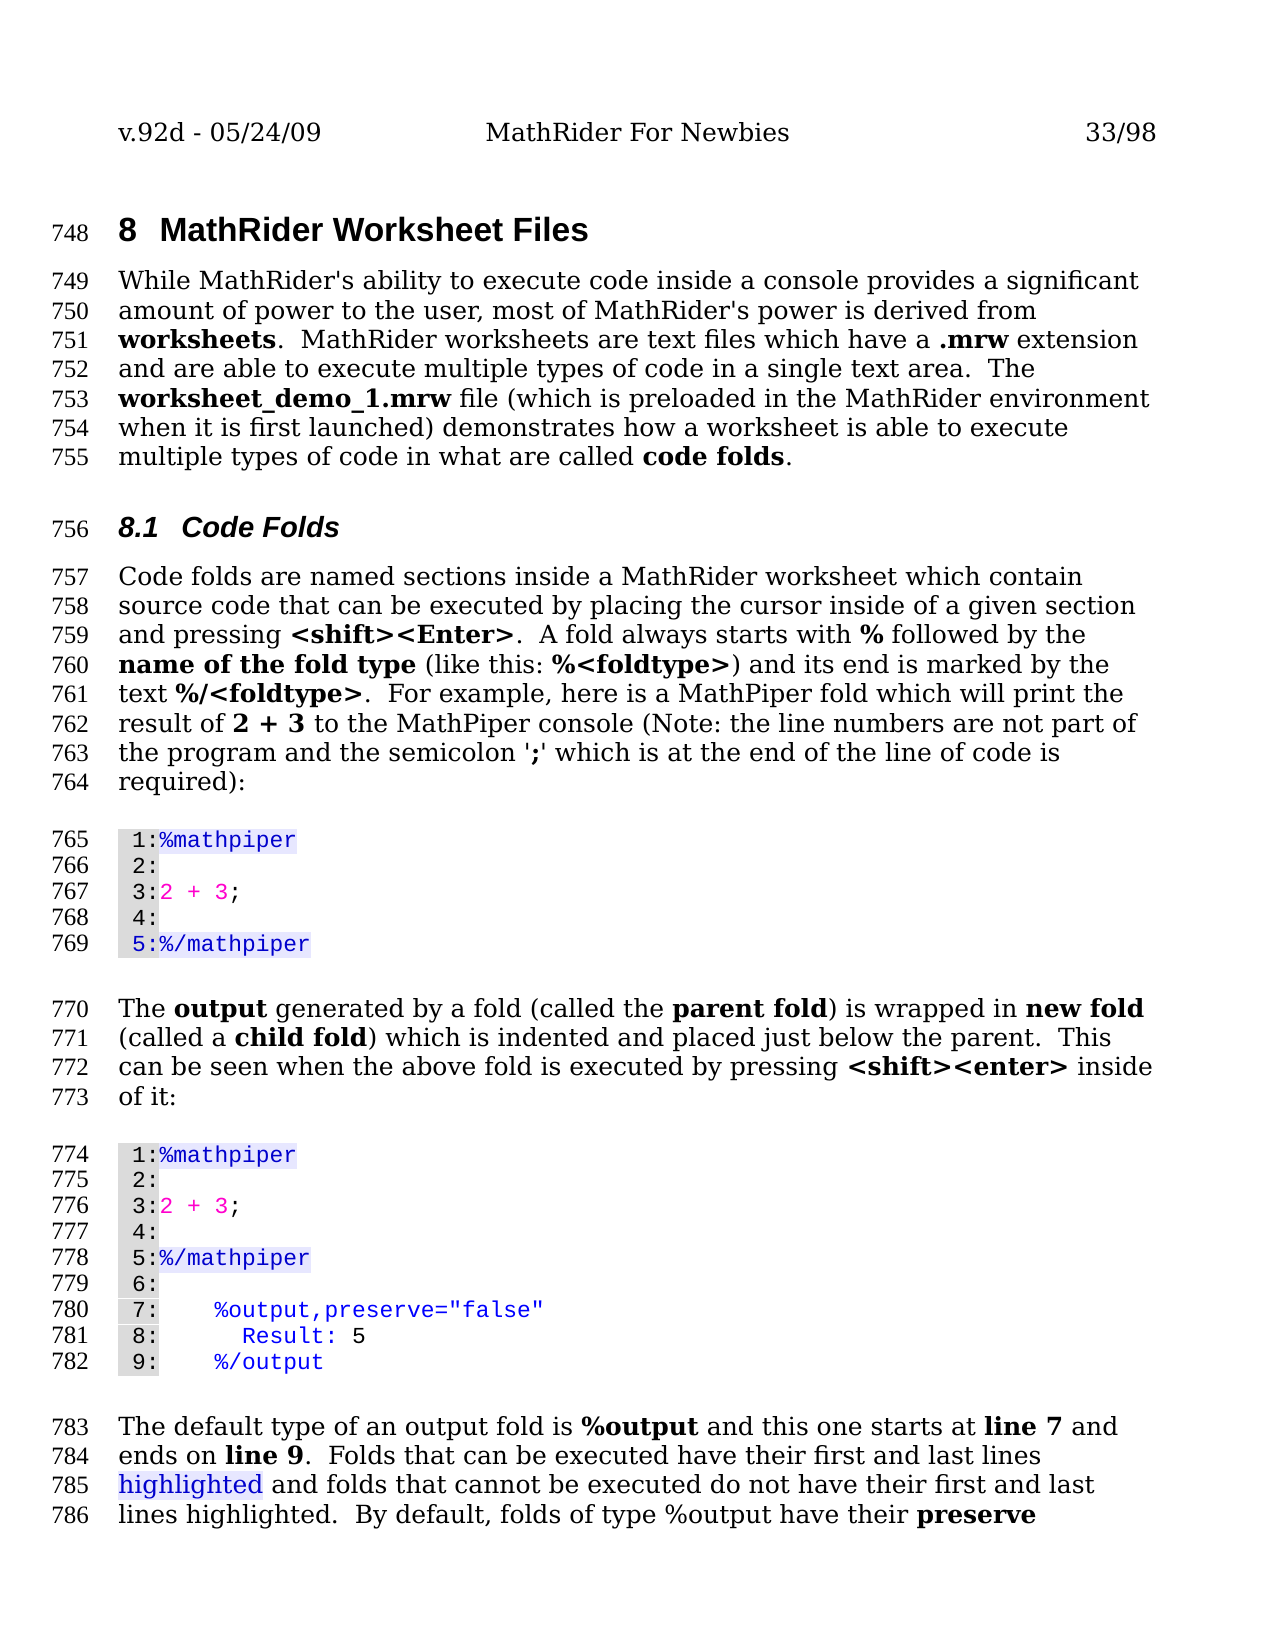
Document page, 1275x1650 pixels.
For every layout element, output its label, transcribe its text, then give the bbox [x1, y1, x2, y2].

text 3:2 + 3; [118, 1195, 1157, 1221]
text 6: [118, 1273, 1157, 1298]
subtitle MathRider Worksheet Files [118, 210, 1157, 248]
text While MathRider's ability to execute code inside a console provides a significant amount of power to the user, most of MathRider's power is derived from worksheets. MathRider worksheets are text files which have a .mrw extension and are able to execute multiple types of code in a single text area. The worksheet_demo_1.mrw file (which is preloaded in the MathRider environment when it is first launched) demonstrates how a worksheet is able to execute multiple types of code in what are called code folds. [118, 266, 1157, 471]
text 4: [118, 1221, 1157, 1247]
text The default type of an output fold is %output and this one starts at line 7 and ends on line 9. Folds that can be executed have their first and last lines highlighted and folds that cannot be executed do not have their first and last lines highlighted. By default, folds of type %output have their preserve [118, 1412, 1157, 1529]
text 1:%mathpiper [118, 1143, 1157, 1169]
text 5:%/mathpiper [118, 932, 1157, 958]
subtitle Code Folds [118, 511, 1157, 544]
text 2: [118, 854, 1157, 880]
text 5:%/mathpiper [118, 1247, 1157, 1273]
text 3:2 + 3; [118, 880, 1157, 906]
text 1:%mathpiper [118, 828, 1157, 854]
text 2: [118, 1169, 1157, 1195]
text 8: Result: 5 [118, 1324, 1157, 1350]
text Code folds are named sections inside a MathRider worksheet which contain source code that can be executed by placing the cursor inside of a given section and pressing <shift><Enter>. A fold always starts with % followed by the name of the fold type (like this: %<foldtype>) and its end is marked by the text %/<foldtype>. For example, here is a MathPiper fold which will print the result of 2 + 3 to the MathPiper console (Note: the line numbers are not part of the program and the semicolon ';' which is at the end of the line of code is required): [118, 562, 1157, 796]
text 4: [118, 906, 1157, 932]
text 9: %/output [118, 1350, 1157, 1376]
text 7: %output,preserve="false" [118, 1298, 1157, 1324]
text The output generated by a fold (called the parent fold) is wrapped in new fold (called a child fold) which is indented and placed just below the parent. This can be seen when the above fold is executed by pressing <shift><enter> inside of it: [118, 994, 1157, 1111]
